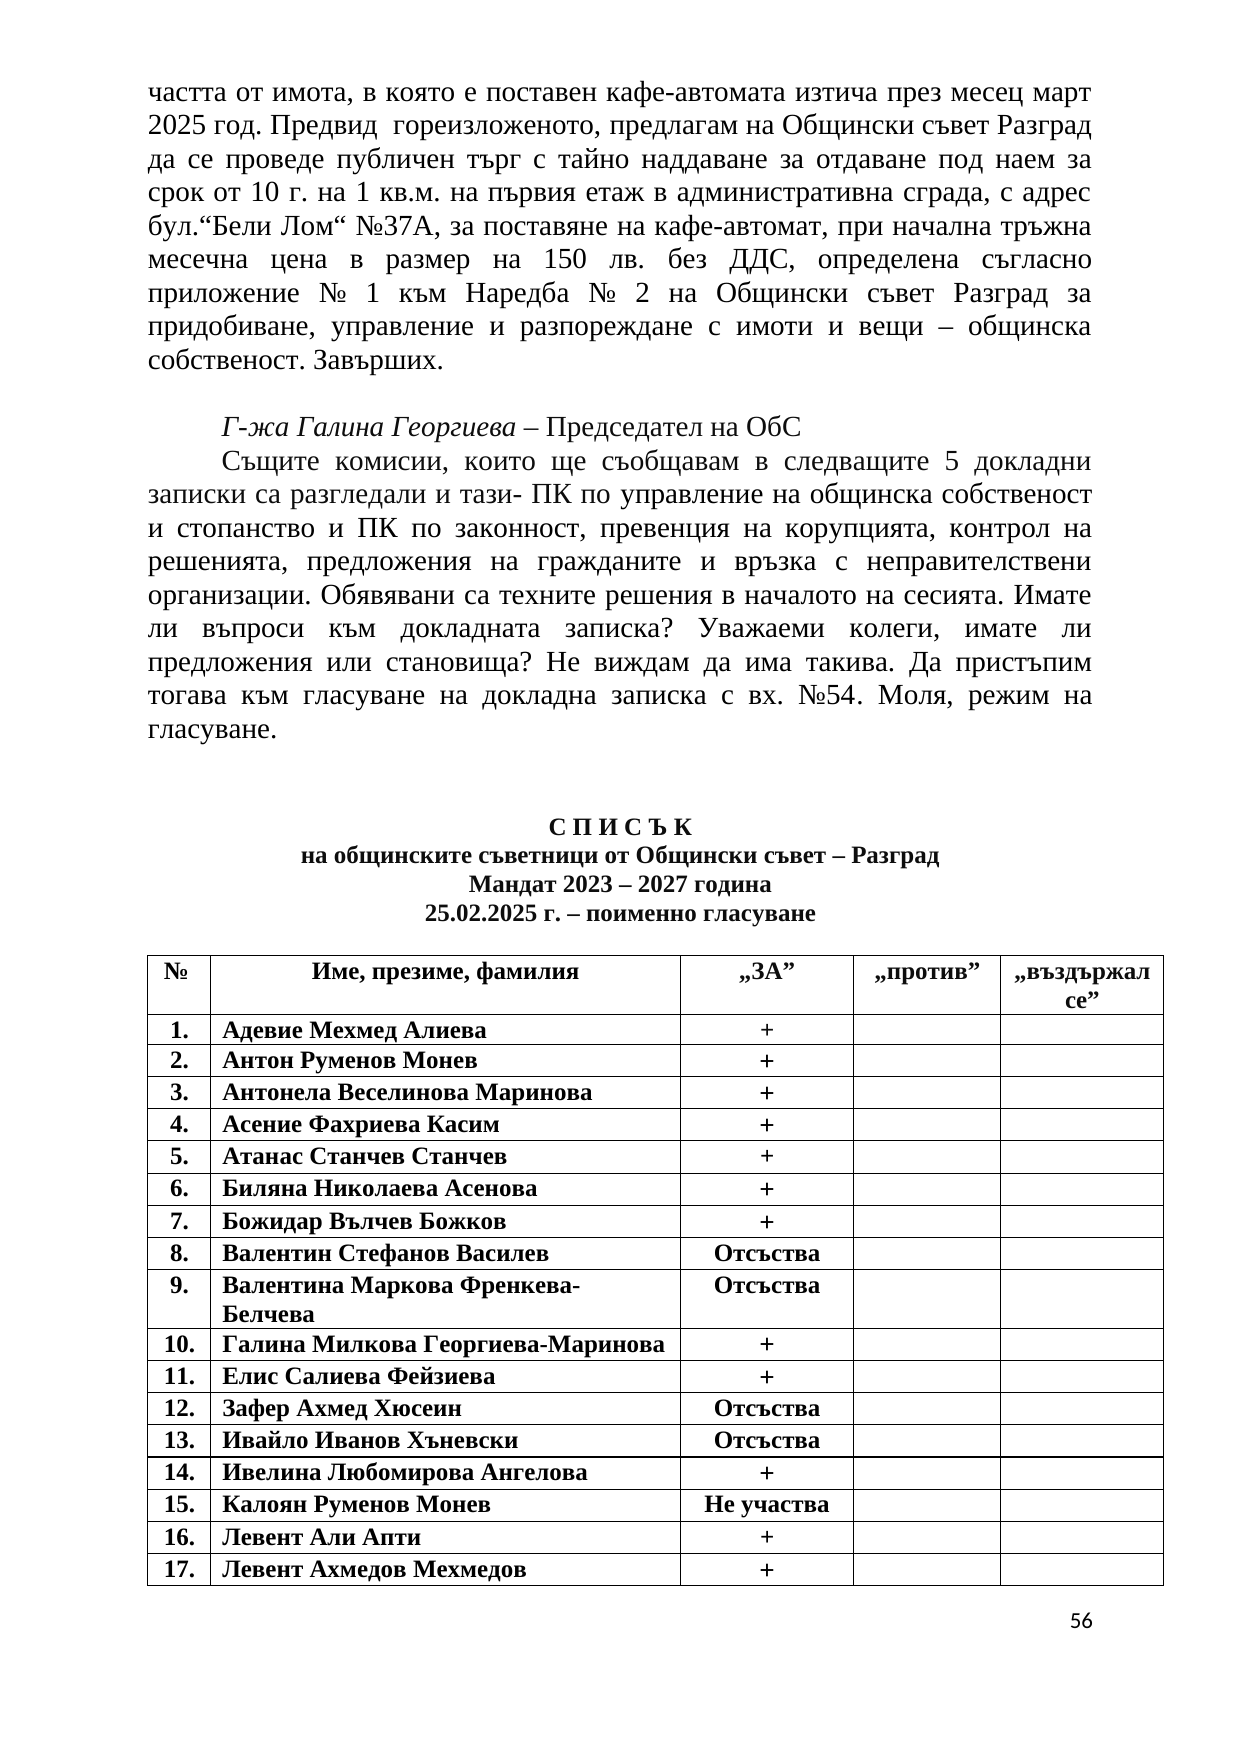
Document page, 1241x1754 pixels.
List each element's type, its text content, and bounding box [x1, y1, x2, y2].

table_cell Антон Руменов Монев [211, 1045, 680, 1076]
table_cell Ивайло Иванов Хъневски [211, 1425, 680, 1456]
table_cell + [681, 1522, 853, 1553]
table_cell Атанас Станчев Станчев [211, 1141, 680, 1172]
table_cell Зафер Ахмед Хюсеин [211, 1393, 680, 1424]
table_cell [854, 1045, 1000, 1076]
table_cell + [681, 1329, 853, 1360]
table_cell 17. [148, 1554, 210, 1585]
table_cell [854, 1393, 1000, 1424]
table_cell [854, 1329, 1000, 1360]
table_cell + [681, 1554, 853, 1585]
table_header „въздържал се” [1001, 956, 1163, 1014]
table_cell Антонела Веселинова Маринова [211, 1077, 680, 1108]
table_cell + [681, 1174, 853, 1205]
table_cell [854, 1206, 1000, 1237]
table_cell [1001, 1361, 1163, 1392]
table_cell [1001, 1045, 1163, 1076]
table_cell [854, 1554, 1000, 1585]
table_cell [854, 1425, 1000, 1456]
text Същите комисии, които ще съобщавам в следващите 5 докладни записки са разгледали и тази- ПК по управление на общинска собственост и стопанство и ПК по законност, превенция на корупцията, контрол на решенията, предложения на гражданите и връзка с неправителствени организации. Обявявани са техните решения в началото на сесията. Имате ли въпроси към докладната записка? Уважаеми колеги, имате ли предложения или становища? Не виждам да има такива. Да пристъпим тогава към гласуване на докладна записка с вх. №54. Mоля, режим на гласуване. [148, 443, 1093, 744]
table_cell Не участва [681, 1490, 853, 1521]
subtitle Мандат 2023 – 2027 година [148, 869, 1093, 898]
table_cell Левент Али Апти [211, 1522, 680, 1553]
table_cell 13. [148, 1425, 210, 1456]
table_cell [854, 1109, 1000, 1140]
text Г-жа Галина Георгиева – Председател на ОбС [148, 409, 1093, 443]
table_cell 2. [148, 1045, 210, 1076]
table_cell + [681, 1458, 853, 1488]
table_cell 10. [148, 1329, 210, 1360]
table_cell Калоян Руменов Монев [211, 1490, 680, 1521]
table_cell Ивелина Любомирова Ангелова [211, 1458, 680, 1488]
table_cell Галина Милкова Георгиева-Маринова [211, 1329, 680, 1360]
table_cell [1001, 1238, 1163, 1269]
table_cell [854, 1174, 1000, 1205]
text на общинските съветници от Общински съвет – Разград [148, 840, 1093, 869]
table_cell 4. [148, 1109, 210, 1140]
table_cell [1001, 1206, 1163, 1237]
table_cell + [681, 1361, 853, 1392]
table_cell + [681, 1141, 853, 1172]
table_header „против” [854, 956, 1000, 1014]
table_cell + [681, 1109, 853, 1140]
table_cell Валентин Стефанов Василев [211, 1238, 680, 1269]
table_cell Отсъства [681, 1238, 853, 1269]
table_cell Асение Фахриева Касим [211, 1109, 680, 1140]
table_cell [1001, 1329, 1163, 1360]
table_cell 16. [148, 1522, 210, 1553]
table_cell [854, 1522, 1000, 1553]
table_header „ЗА” [681, 956, 853, 1014]
table_cell Отсъства [681, 1393, 853, 1424]
table_cell + [681, 1015, 853, 1044]
table_cell 8. [148, 1238, 210, 1269]
table_cell 15. [148, 1490, 210, 1521]
table_cell 7. [148, 1206, 210, 1237]
table_cell 5. [148, 1141, 210, 1172]
text С П И С Ъ К [148, 812, 1093, 840]
table_cell [1001, 1490, 1163, 1521]
table_header Име, презиме, фамилия [211, 956, 680, 1014]
table_cell [1001, 1393, 1163, 1424]
table_cell Биляна Николаева Асенова [211, 1174, 680, 1205]
table_cell [1001, 1425, 1163, 1456]
table_cell [854, 1490, 1000, 1521]
table_cell + [681, 1206, 853, 1237]
table_cell [854, 1361, 1000, 1392]
table_cell 14. [148, 1458, 210, 1488]
table_cell + [681, 1045, 853, 1076]
table_cell [1001, 1109, 1163, 1140]
table_cell [854, 1458, 1000, 1488]
table_cell [854, 1077, 1000, 1108]
table_cell Божидар Вълчев Божков [211, 1206, 680, 1237]
table_cell + [681, 1077, 853, 1108]
table_cell [854, 1141, 1000, 1172]
text 25.02.2025 г. – поименно гласуване [148, 898, 1093, 927]
text частта от имота, в която е поставен кафе-автомата изтича през месец март 2025 год. Предвид гореизложеното, предлагам на Общински съвет Разград да се проведе публичен търг с тайно наддаване за отдаване под наем за срок от 10 г. на 1 кв.м. на първия етаж в административна сграда, с адрес бул.“Бели Лом“ №37А, за поставяне на кафе-автомат, при начална тръжна месечна цена в размер на 150 лв. без ДДС, определена съгласно приложение № 1 към Наредба № 2 на Общински съвет Разград за придобиване, управление и разпореждане с имоти и вещи – общинска собственост. Завърших. [148, 74, 1093, 376]
table_cell Елис Салиева Фейзиева [211, 1361, 680, 1392]
table_cell 3. [148, 1077, 210, 1108]
table_cell 1. [148, 1015, 210, 1044]
table_cell Адевие Мехмед Алиева [211, 1015, 680, 1044]
table_cell [1001, 1174, 1163, 1205]
table_header № [148, 956, 210, 1014]
table_cell [854, 1270, 1000, 1328]
table_cell [854, 1015, 1000, 1044]
table_cell [1001, 1270, 1163, 1328]
table_cell [1001, 1522, 1163, 1553]
table_cell [1001, 1554, 1163, 1585]
table_cell 9. [148, 1270, 210, 1328]
table_cell Левент Ахмедов Мехмедов [211, 1554, 680, 1585]
table_cell 12. [148, 1393, 210, 1424]
table_cell 11. [148, 1361, 210, 1392]
table_cell Отсъства [681, 1425, 853, 1456]
table_cell [1001, 1015, 1163, 1044]
table_cell [1001, 1141, 1163, 1172]
table_cell Валентина Маркова Френкева-Белчева [211, 1270, 680, 1328]
table_cell [1001, 1077, 1163, 1108]
table_cell 6. [148, 1174, 210, 1205]
table_cell [854, 1238, 1000, 1269]
table_cell Отсъства [681, 1270, 853, 1328]
table_cell [1001, 1458, 1163, 1488]
